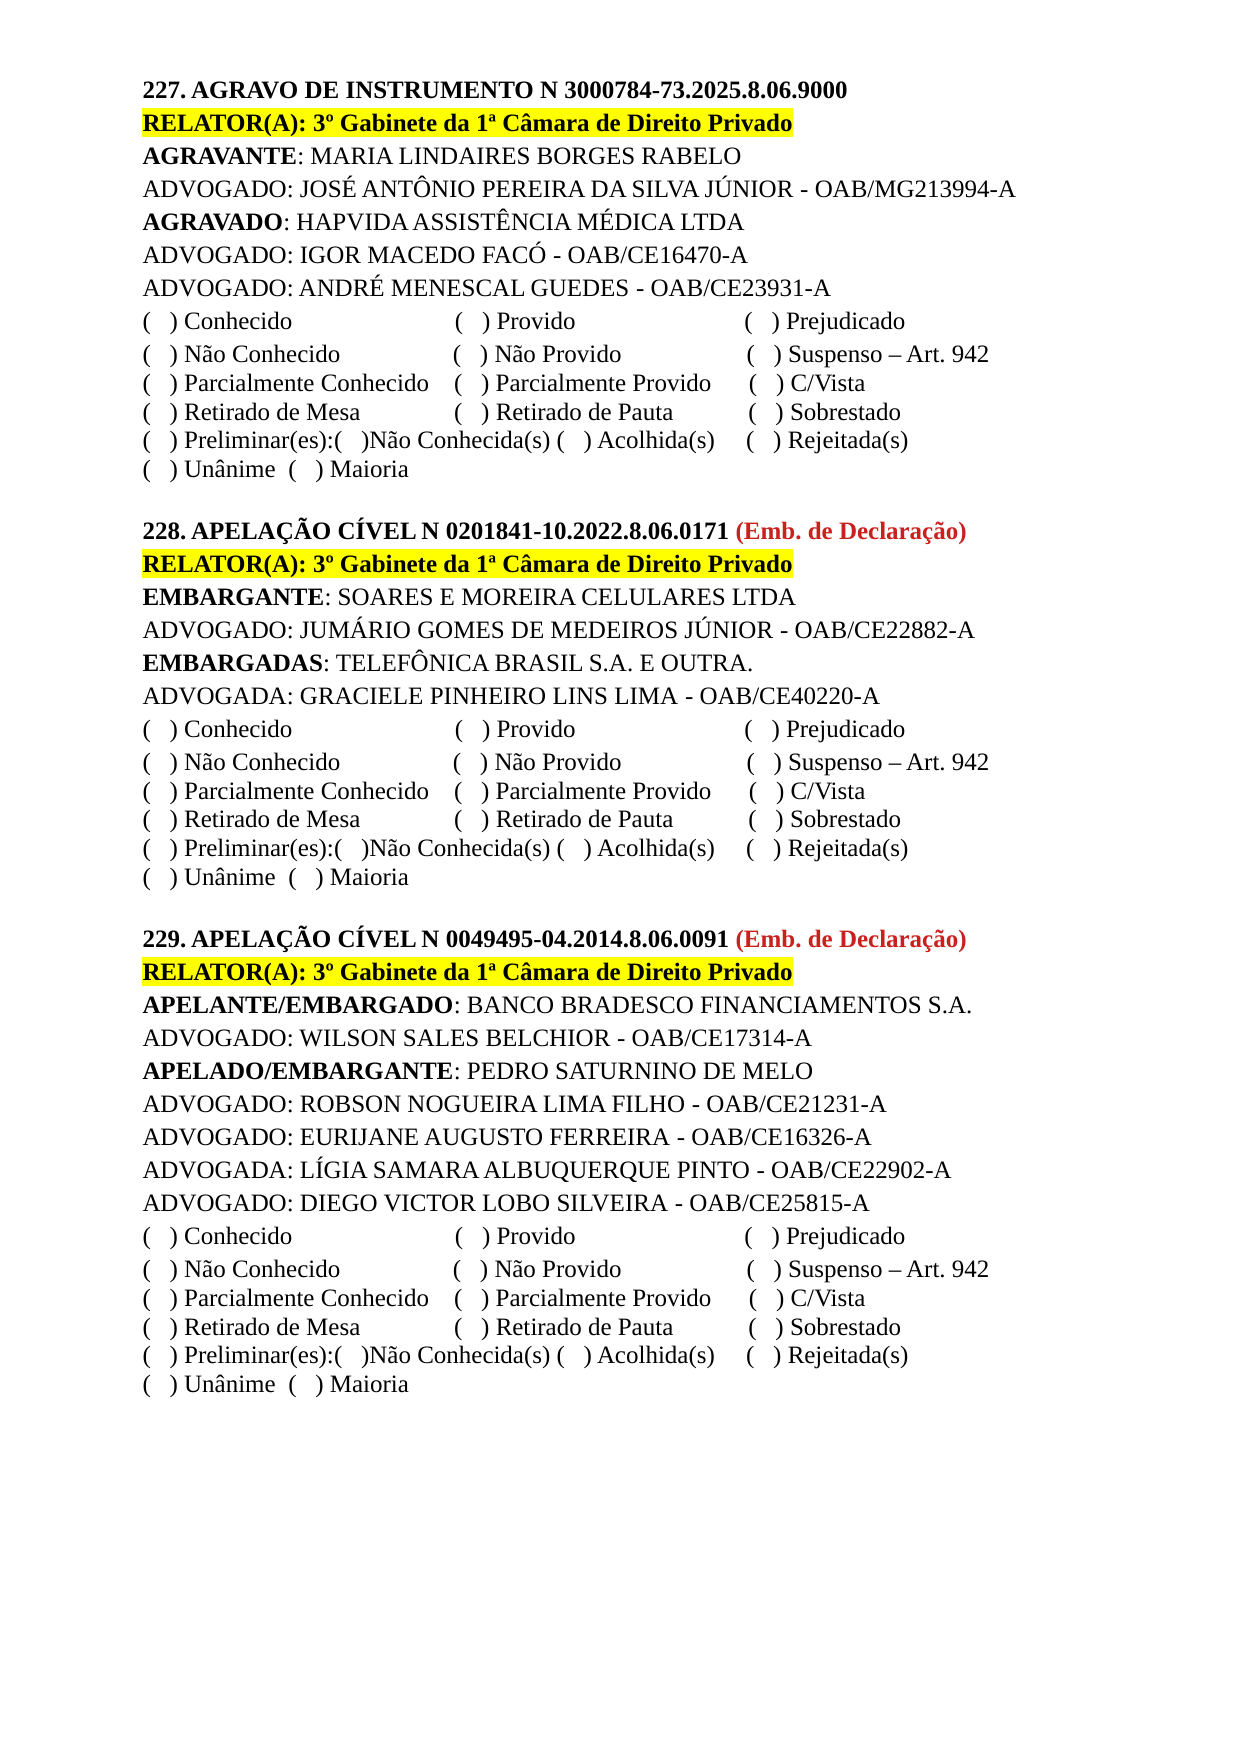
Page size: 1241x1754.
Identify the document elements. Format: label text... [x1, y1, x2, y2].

text ( ) Preliminar(es):( )Não Conhecida(s) ( ) Acolhida(s) ( ) Rejeitada(s) [142, 425, 1158, 454]
text ( ) Não Conhecido ( ) Não Provido ( ) Suspenso – Art. 942 [142, 339, 1158, 368]
text ( ) Preliminar(es):( )Não Conhecida(s) ( ) Acolhida(s) ( ) Rejeitada(s) [142, 833, 1158, 862]
text ( ) Não Conhecido ( ) Não Provido ( ) Suspenso – Art. 942 [142, 747, 1158, 776]
text ( ) Preliminar(es):( )Não Conhecida(s) ( ) Acolhida(s) ( ) Rejeitada(s) [142, 1340, 1158, 1369]
text ( ) Retirado de Mesa ( ) Retirado de Pauta ( ) Sobrestado [142, 1312, 1158, 1340]
text 229. APELAÇÃO CÍVEL N 0049495-04.2014.8.06.0091 (Emb. de Declaração) RELATOR(A): 3º Gabinete da 1ª Câmara de Direito Privado APELANTE/EMBARGADO: BANCO BRADESCO FINANCIAMENTOS S.A. ADVOGADO: WILSON SALES BELCHIOR - OAB/CE17314-A APELADO/EMBARGANTE: PEDRO SATURNINO DE MELO ADVOGADO: ROBSON NOGUEIRA LIMA FILHO - OAB/CE21231-A ADVOGADO: EURIJANE AUGUSTO FERREIRA - OAB/CE16326-A ADVOGADA: LÍGIA SAMARA ALBUQUERQUE PINTO - OAB/CE22902-A ADVOGADO: DIEGO VICTOR LOBO SILVEIRA - OAB/CE25815-A ( ) Conhecido ( ) Provido ( ) Prejudicado [142, 891, 1141, 1250]
text ( ) Unânime ( ) Maioria [142, 1369, 1158, 1398]
text ( ) Parcialmente Conhecido ( ) Parcialmente Provido ( ) C/Vista [142, 368, 1158, 397]
text ( ) Não Conhecido ( ) Não Provido ( ) Suspenso – Art. 942 [142, 1254, 1158, 1283]
text ( ) Parcialmente Conhecido ( ) Parcialmente Provido ( ) C/Vista [142, 1283, 1158, 1312]
text ( ) Parcialmente Conhecido ( ) Parcialmente Provido ( ) C/Vista [142, 776, 1158, 804]
text ( ) Unânime ( ) Maioria [142, 862, 1158, 891]
text ( ) Unânime ( ) Maioria [142, 454, 1158, 483]
text ( ) Retirado de Mesa ( ) Retirado de Pauta ( ) Sobrestado [142, 397, 1158, 425]
text 227. AGRAVO DE INSTRUMENTO N 3000784-73.2025.8.06.9000 RELATOR(A): 3º Gabinete da 1ª Câmara de Direito Privado AGRAVANTE: MARIA LINDAIRES BORGES RABELO ADVOGADO: JOSÉ ANTÔNIO PEREIRA DA SILVA JÚNIOR - OAB/MG213994-A AGRAVADO: HAPVIDA ASSISTÊNCIA MÉDICA LTDA ADVOGADO: IGOR MACEDO FACÓ - OAB/CE16470-A ADVOGADO: ANDRÉ MENESCAL GUEDES - OAB/CE23931-A ( ) Conhecido ( ) Provido ( ) Prejudicado [142, 75, 1141, 335]
text 228. APELAÇÃO CÍVEL N 0201841-10.2022.8.06.0171 (Emb. de Declaração) RELATOR(A): 3º Gabinete da 1ª Câmara de Direito Privado EMBARGANTE: SOARES E MOREIRA CELULARES LTDA ADVOGADO: JUMÁRIO GOMES DE MEDEIROS JÚNIOR - OAB/CE22882-A EMBARGADAS: TELEFÔNICA BRASIL S.A. E OUTRA. ADVOGADA: GRACIELE PINHEIRO LINS LIMA - OAB/CE40220-A ( ) Conhecido ( ) Provido ( ) Prejudicado [142, 483, 1141, 743]
text ( ) Retirado de Mesa ( ) Retirado de Pauta ( ) Sobrestado [142, 804, 1158, 833]
